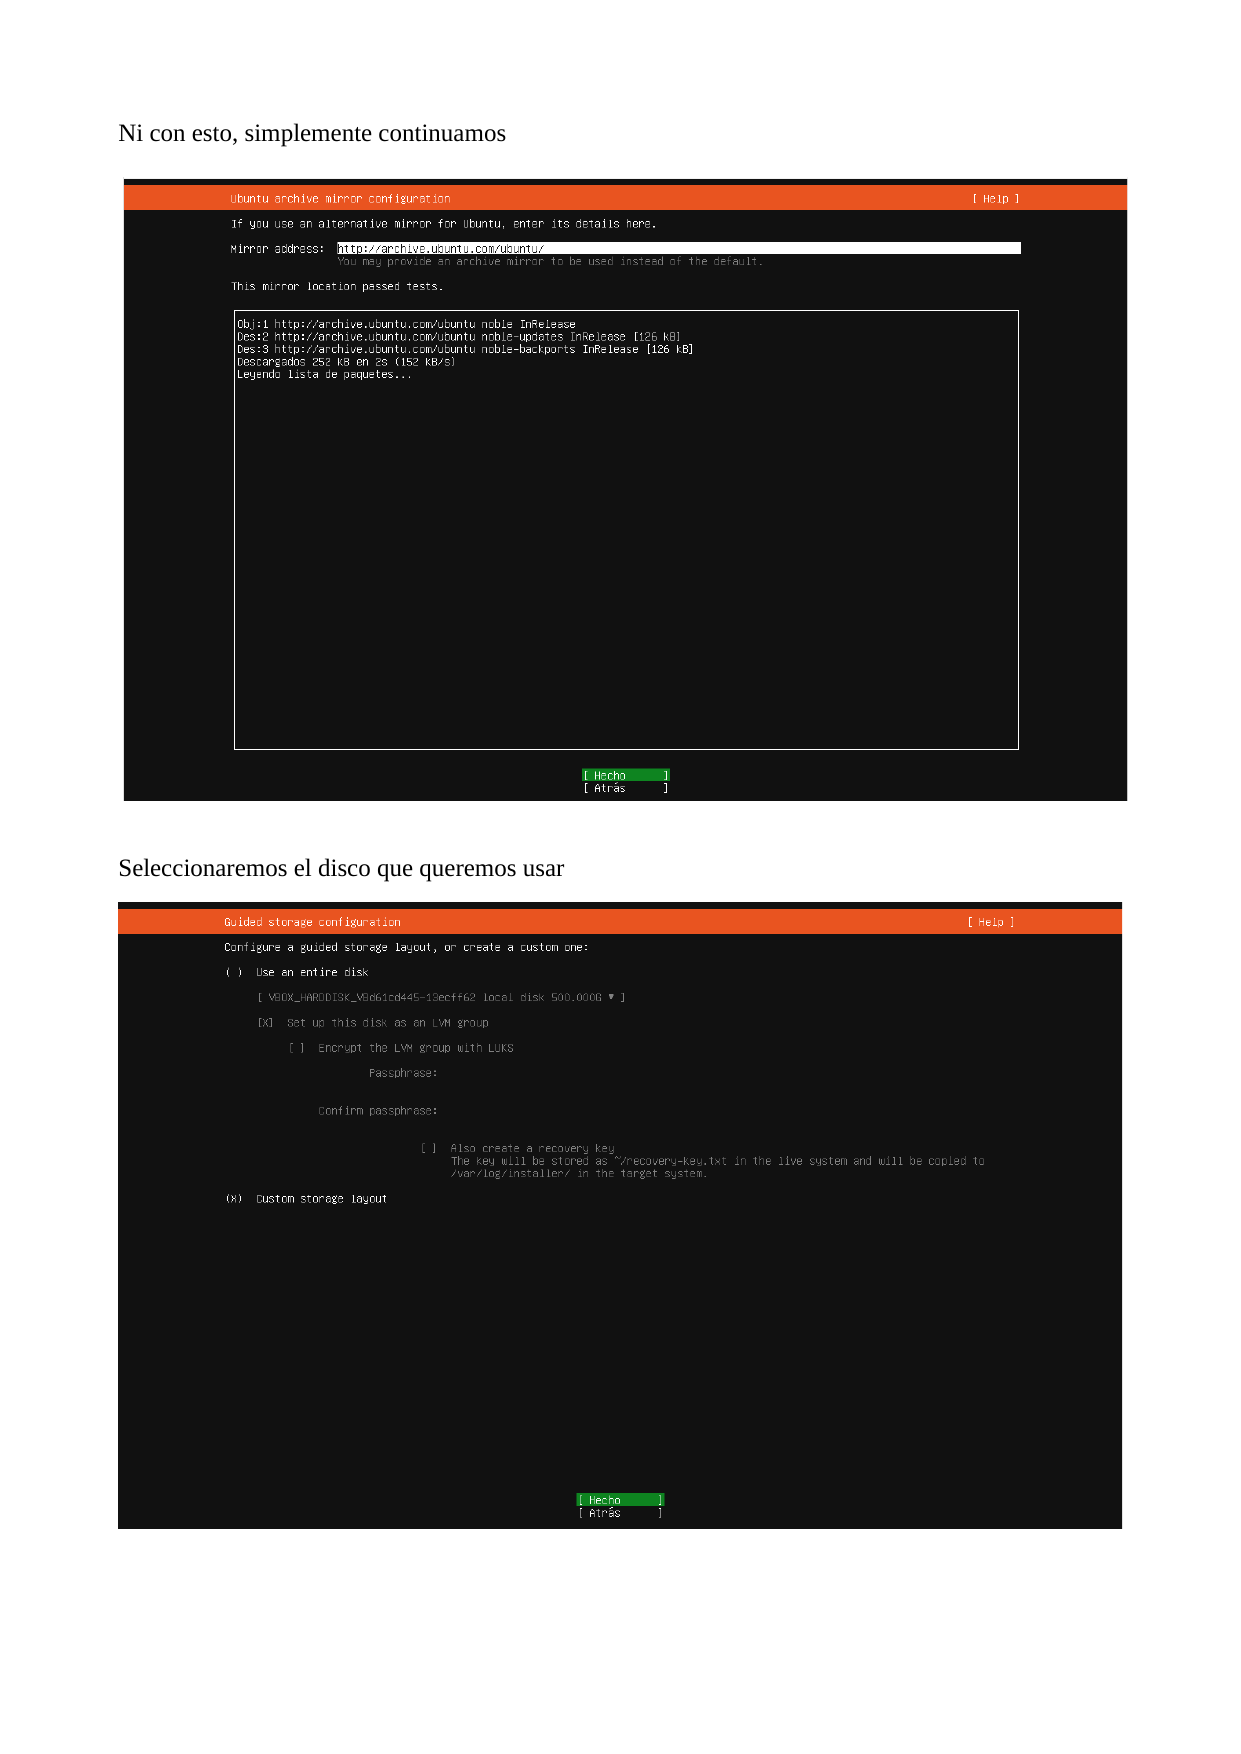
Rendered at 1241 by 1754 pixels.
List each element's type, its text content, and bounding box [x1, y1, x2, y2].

picture [123, 177, 1128, 801]
text Ni con esto, simplemente continuamos [118, 118, 1122, 147]
picture [118, 902, 1123, 1529]
text Seleccionaremos el disco que queremos usar [118, 853, 1122, 881]
